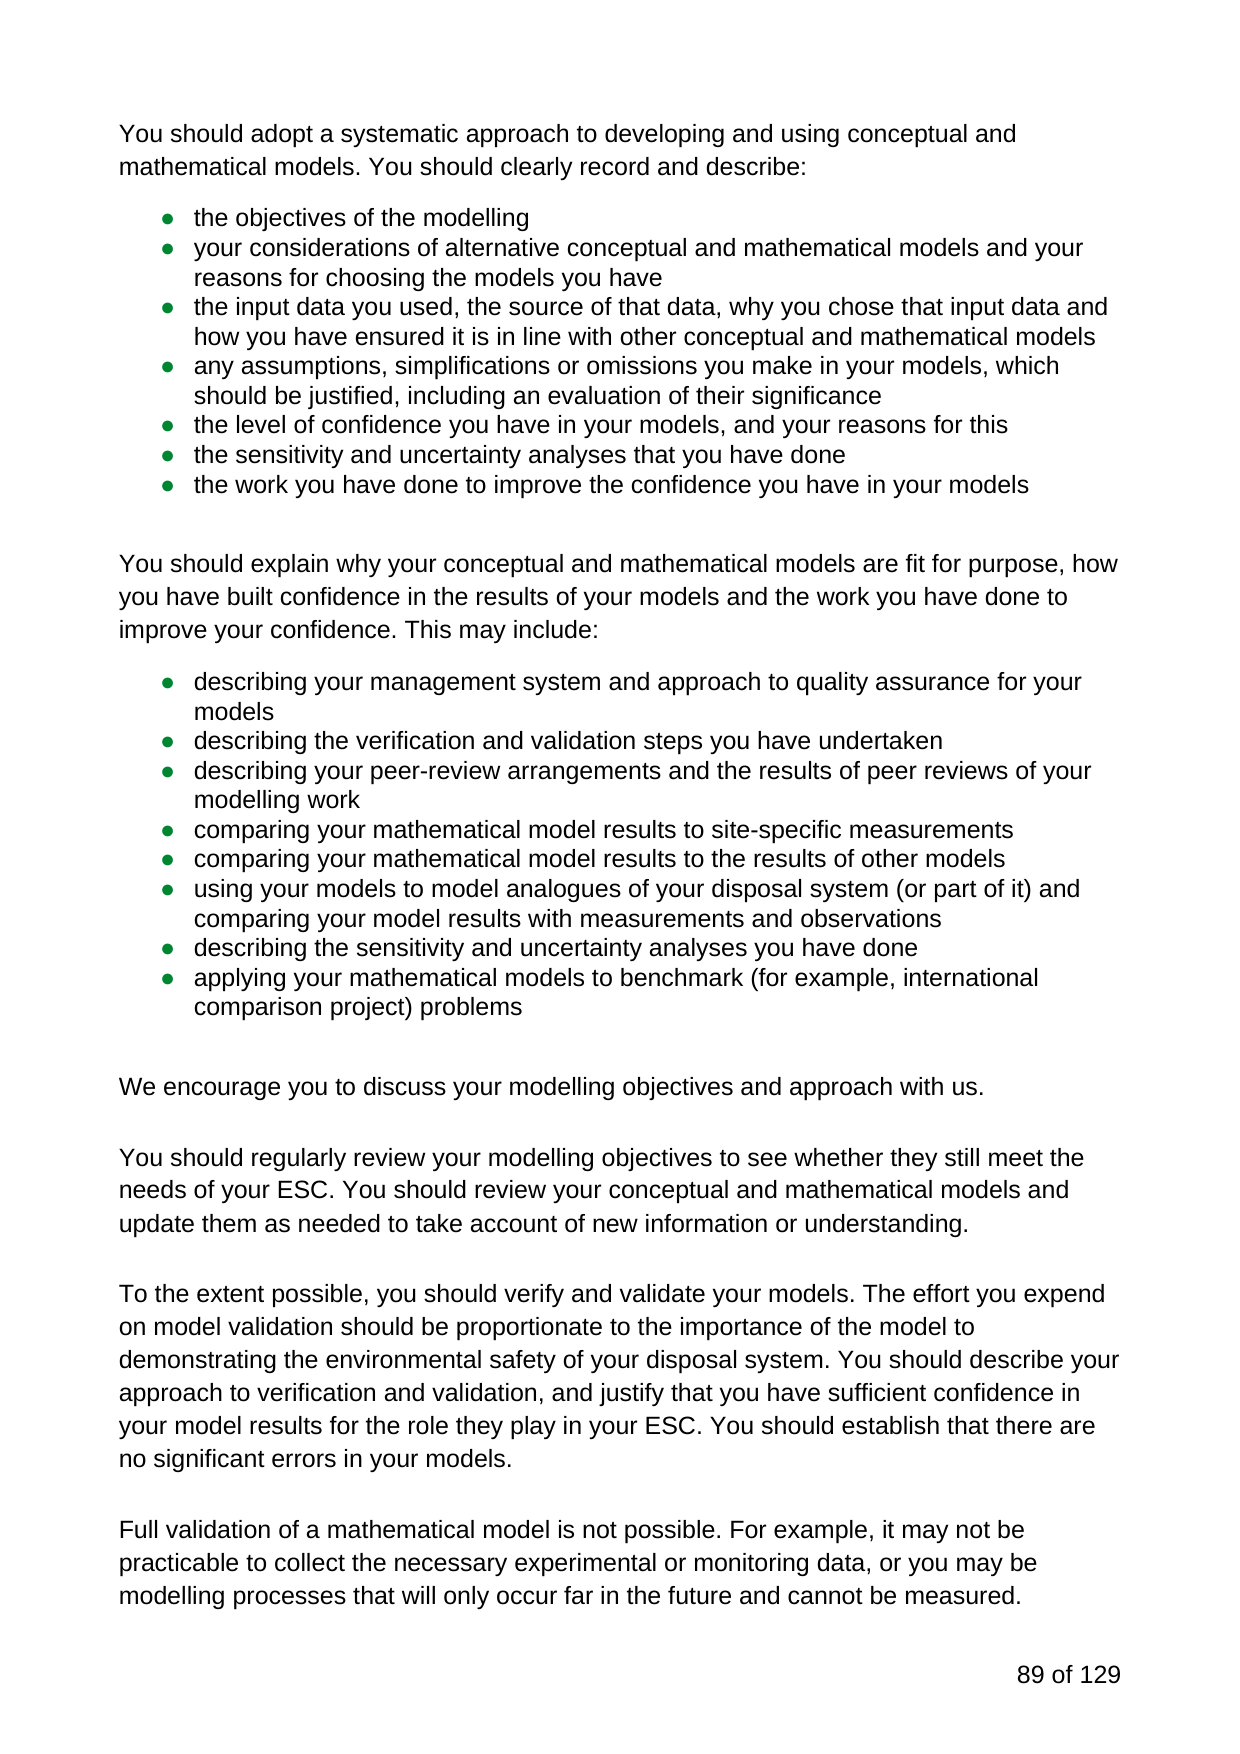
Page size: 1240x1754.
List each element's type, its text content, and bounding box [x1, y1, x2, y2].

list describing your peer-review arrangements and the results of peer reviews of your modelling work [160, 756, 1121, 814]
list your considerations of alternative conceptual and mathematical models and your reasons for choosing the models you have [160, 233, 1121, 291]
list the objectives of the modelling [160, 203, 1121, 232]
list the sensitivity and uncertainty analyses that you have done [160, 440, 1121, 469]
text You should adopt a systematic approach to developing and using conceptual and mathematical models. You should clearly record and describe: [118, 118, 1121, 180]
list applying your mathematical models to benchmark (for example, international comparison project) problems [160, 963, 1121, 1021]
list any assumptions, simplifications or omissions you make in your models, which should be justified, including an evaluation of their significance [160, 351, 1121, 409]
text You should regularly review your modelling objectives to see whether they still meet the needs of your ESC. You should review your conceptual and mathematical models and update them as needed to take account of new information or understanding. [118, 1142, 1121, 1237]
list describing your management system and approach to quality assurance for your models [160, 667, 1121, 725]
list comparing your mathematical model results to site-specific measurements [160, 815, 1121, 844]
text We encourage you to discuss your modelling objectives and approach with us. [118, 1072, 1121, 1101]
list the input data you used, the source of that data, why you chose that input data and how you have ensured it is in line with other conceptual and mathematical models [160, 292, 1121, 350]
list describing the verification and validation steps you have undertaken [160, 726, 1121, 755]
list the level of confidence you have in your models, and your reasons for this [160, 410, 1121, 439]
list comparing your mathematical model results to the results of other models [160, 844, 1121, 873]
text Full validation of a mathematical model is not possible. For example, it may not be practicable to collect the necessary experimental or monitoring data, or you may be modelling processes that will only occur far in the future and cannot be measured. [118, 1515, 1121, 1609]
text To the extent possible, you should verify and validate your models. The effort you expend on model validation should be proportionate to the importance of the model to demonstrating the environmental safety of your disposal system. You should describe your approach to verification and validation, and justify that you have sufficient confidence in your model results for the role they play in your ESC. You should establish that there are no significant errors in your models. [118, 1279, 1121, 1473]
text You should explain why your conceptual and mathematical models are fit for purpose, how you have built confidence in the results of your models and the work you have done to improve your confidence. This may include: [118, 549, 1121, 644]
list the work you have done to improve the confidence you have in your models [160, 469, 1121, 498]
list using your models to model analogues of your disposal system (or part of it) and comparing your model results with measurements and observations [160, 874, 1121, 932]
list describing the sensitivity and uncertainty analyses you have done [160, 933, 1121, 962]
